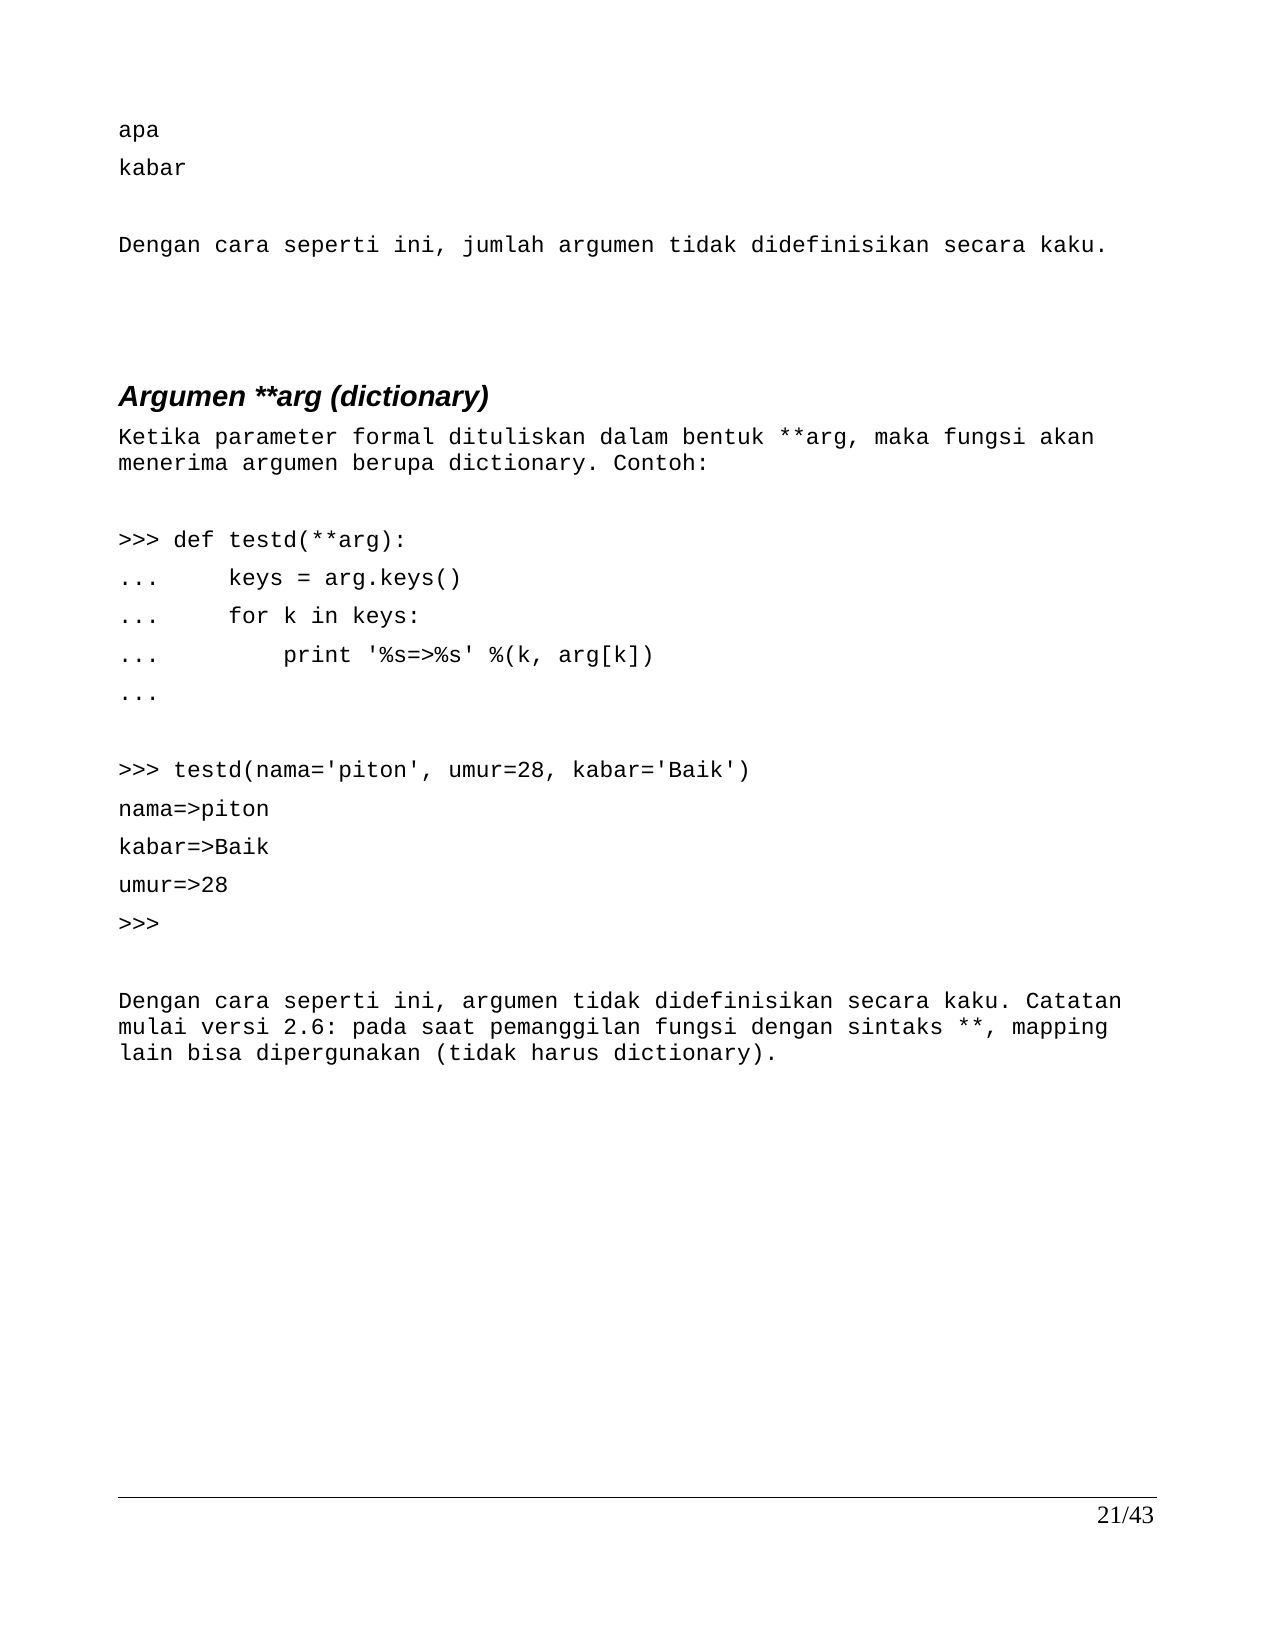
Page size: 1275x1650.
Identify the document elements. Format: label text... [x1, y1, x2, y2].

text apa [118, 118, 1157, 144]
text umur=>28 [118, 874, 1157, 900]
text >>> testd(nama='piton', umur=28, kabar='Baik') [118, 758, 1157, 784]
text ... [118, 682, 1157, 708]
text Dengan cara seperti ini, jumlah argumen tidak didefinisikan secara kaku. [118, 233, 1157, 259]
text >>> def testd(**arg): [118, 528, 1157, 554]
text ... for k in keys: [118, 605, 1157, 631]
text ... print '%s=>%s' %(k, arg[k]) [118, 643, 1157, 669]
subtitle Argumen **arg (dictionary) [118, 379, 1157, 413]
text kabar=>Baik [118, 835, 1157, 861]
text >>> [118, 912, 1157, 938]
text ... keys = arg.keys() [118, 566, 1157, 592]
text Dengan cara seperti ini, argumen tidak didefinisikan secara kaku. Catatan mulai versi 2.6: pada saat pemanggilan fungsi dengan sintaks **, mapping lain bisa dipergunakan (tidak harus dictionary). [118, 989, 1157, 1067]
text Ketika parameter formal dituliskan dalam bentuk **arg, maka fungsi akan menerima argumen berupa dictionary. Contoh: [118, 425, 1157, 477]
text nama=>piton [118, 797, 1157, 823]
text kabar [118, 157, 1157, 182]
